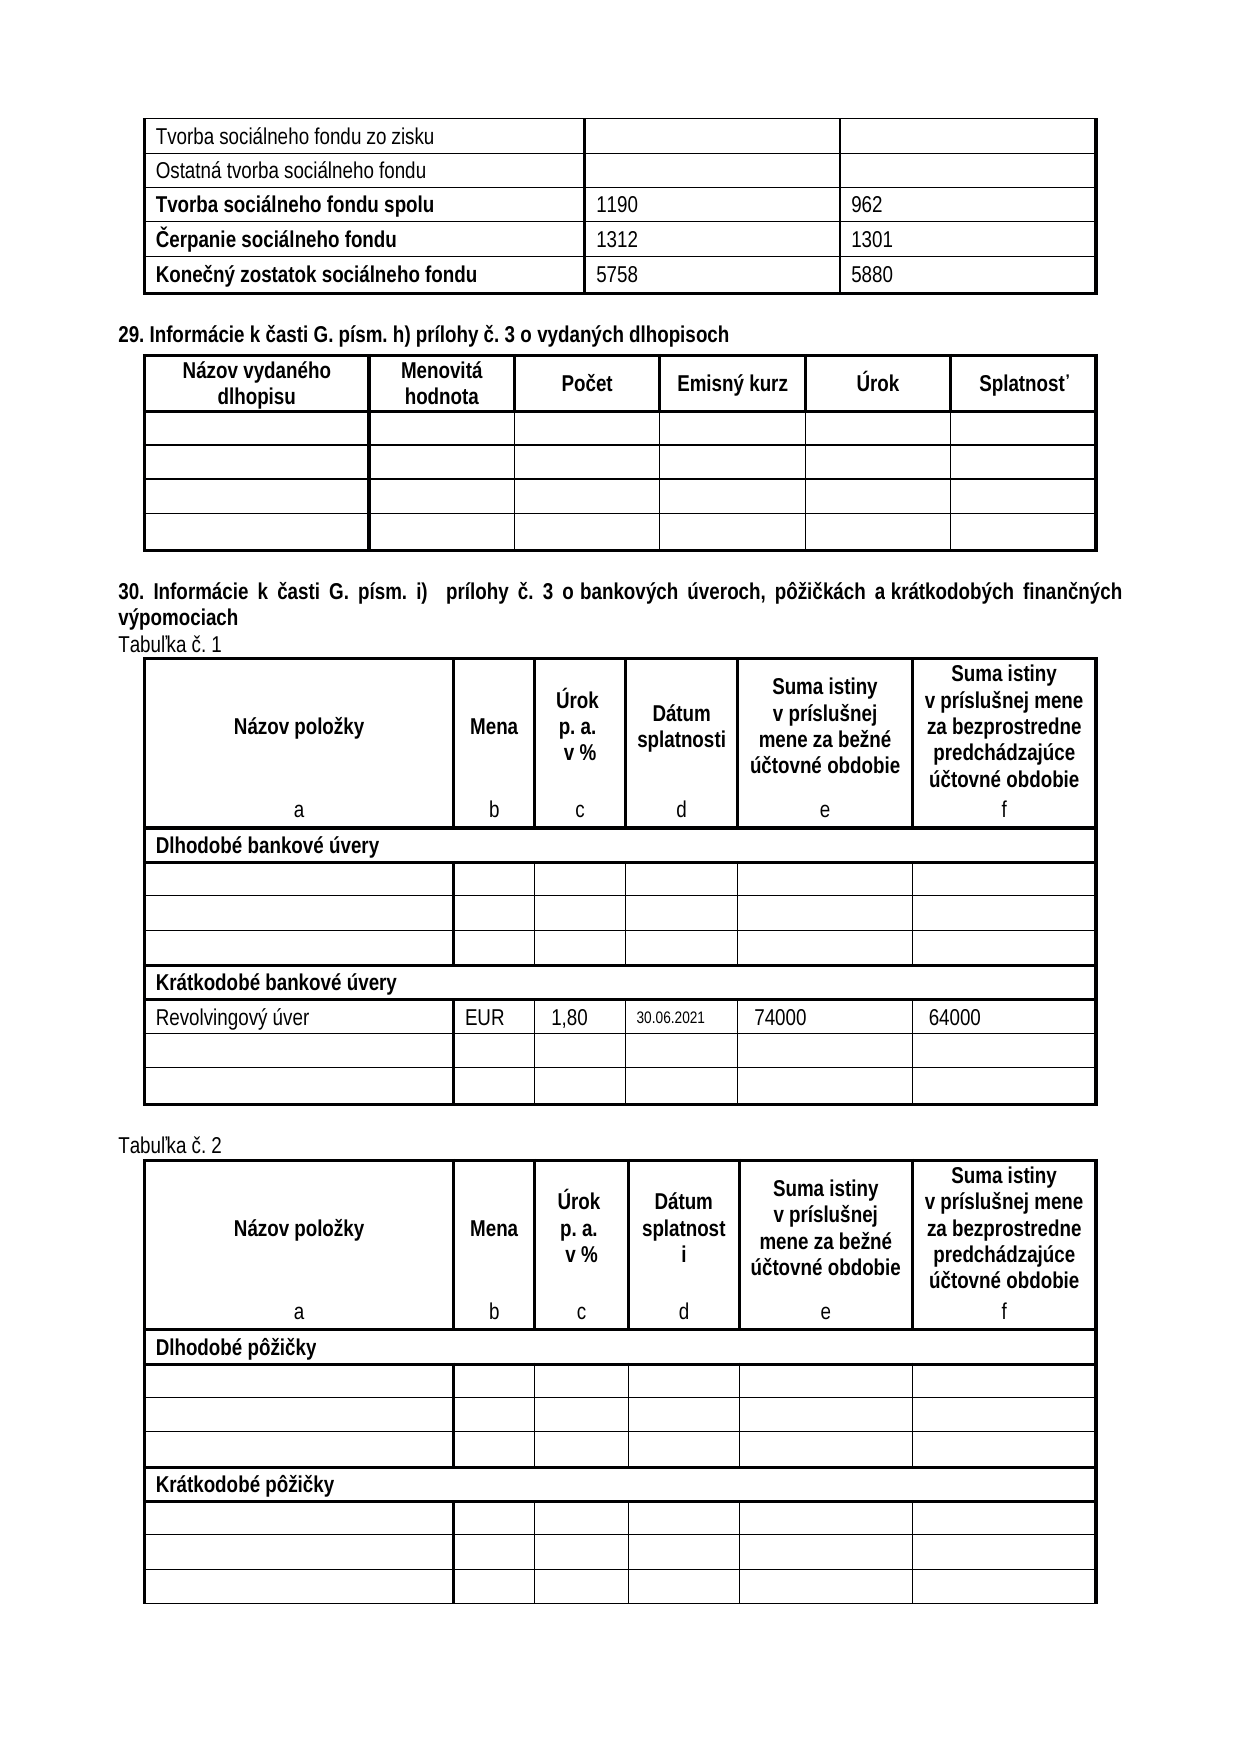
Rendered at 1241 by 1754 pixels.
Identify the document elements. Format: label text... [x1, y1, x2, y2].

table_cell [455, 1034, 534, 1067]
table_cell [455, 864, 534, 895]
table_cell [146, 1366, 452, 1397]
table_cell [535, 1503, 628, 1534]
table_cell [913, 1535, 1094, 1569]
table_header Dátum splatnosti [627, 660, 736, 792]
table_cell [146, 896, 452, 929]
table_cell Ostatná tvorba sociálneho fondu [146, 154, 583, 187]
table_cell [535, 896, 625, 929]
table_header Názov vydaného dlhopisu [146, 357, 367, 409]
table_cell [535, 1535, 628, 1569]
table_cell Konečný zostatok sociálneho fondu [146, 257, 583, 292]
table_header Úrok p. a. v % [536, 660, 624, 792]
table_cell [371, 446, 514, 478]
table_cell [738, 931, 912, 964]
table_cell [146, 1034, 452, 1067]
table_cell Tvorba sociálneho fondu spolu [146, 188, 583, 221]
table_cell [535, 931, 625, 964]
table_cell [535, 1432, 628, 1466]
table_cell d [627, 792, 736, 826]
table_cell [660, 480, 805, 513]
text 30. Informácie k časti G. písm. i) prílohy č. 3 o bankových úveroch, pôžičkách a krátkodobých finančných výpomociach [118, 578, 1122, 631]
table_cell e [741, 1294, 911, 1328]
table_header Názov položky [146, 1162, 452, 1294]
table_cell 1,80 [535, 1001, 625, 1033]
table_cell [146, 413, 367, 444]
table_cell 1312 [586, 222, 839, 256]
table_cell [586, 154, 839, 187]
table_cell [740, 1570, 912, 1603]
table_cell [738, 1068, 912, 1103]
table_header Dátum splatnosti [630, 1162, 738, 1294]
table_cell 5880 [841, 257, 1094, 292]
table_cell [629, 1570, 739, 1603]
text Tabuľka č. 2 [118, 1132, 1122, 1159]
text Tabuľka č. 1 [118, 631, 1122, 657]
table_cell [740, 1503, 912, 1534]
table_header Suma istiny v príslušnej mene za bezprostredne predchádzajúce účtovné obdobie [914, 660, 1094, 792]
table_cell [951, 480, 1094, 513]
table_cell [515, 480, 659, 513]
table_header Mena [455, 1162, 533, 1294]
table_header Emisný kurz [661, 357, 804, 409]
table_cell 64000 [913, 1001, 1094, 1033]
table_cell [913, 1366, 1094, 1397]
table_cell [806, 514, 950, 548]
table_cell 1190 [586, 188, 839, 221]
table_cell [740, 1432, 912, 1466]
table_cell [913, 1034, 1094, 1067]
table_header Úrok [807, 357, 949, 409]
table_cell [535, 1034, 625, 1067]
table_header Názov položky [146, 660, 452, 792]
table_cell [626, 1034, 737, 1067]
table_cell Krátkodobé bankové úvery [146, 967, 1094, 998]
table_cell [146, 1068, 452, 1103]
table_cell [535, 864, 625, 895]
table_cell [455, 1432, 534, 1466]
table_cell [146, 480, 367, 513]
table_cell [146, 446, 367, 478]
table_header Splatnosť [952, 357, 1094, 409]
table_cell b [455, 792, 533, 826]
table_cell [455, 1570, 534, 1603]
table_header Úrok p. a. v % [536, 1162, 627, 1294]
table_cell Dlhodobé pôžičky [146, 1331, 1094, 1362]
table_cell [146, 1503, 452, 1534]
table_cell [738, 864, 912, 895]
table_cell [629, 1503, 739, 1534]
table_cell [629, 1432, 739, 1466]
table_header Mena [455, 660, 533, 792]
table_cell [626, 931, 737, 964]
table_cell [626, 1068, 737, 1103]
table_cell [146, 931, 452, 964]
table_cell [629, 1535, 739, 1569]
table_cell [738, 896, 912, 929]
table_cell [806, 480, 950, 513]
table_cell [740, 1398, 912, 1431]
table_cell [515, 514, 659, 548]
table_cell [913, 1398, 1094, 1431]
table_cell [535, 1068, 625, 1103]
table_cell [913, 1432, 1094, 1466]
table_cell 962 [841, 188, 1094, 221]
table_cell [951, 446, 1094, 478]
table_cell [913, 931, 1094, 964]
table_cell [535, 1366, 628, 1397]
table_cell [146, 514, 367, 548]
table_cell 1301 [841, 222, 1094, 256]
table_cell [515, 413, 659, 444]
table_cell Tvorba sociálneho fondu zo zisku [146, 119, 583, 152]
table_cell [455, 1503, 534, 1534]
table_cell [626, 896, 737, 929]
table_cell [146, 1432, 452, 1466]
table_cell f [914, 1294, 1094, 1328]
table_cell [146, 1398, 452, 1431]
table_cell [146, 1570, 452, 1603]
table_cell a [146, 792, 452, 826]
table_cell [913, 864, 1094, 895]
table_cell c [536, 1294, 627, 1328]
table_cell b [455, 1294, 533, 1328]
table_cell [455, 1366, 534, 1397]
table_header Suma istiny v príslušnej mene za bežné účtovné obdobie [739, 660, 911, 792]
table_cell c [536, 792, 624, 826]
table_cell [586, 119, 839, 152]
table_cell Krátkodobé pôžičky [146, 1469, 1094, 1500]
table_cell [626, 864, 737, 895]
table_cell [629, 1398, 739, 1431]
table_cell [951, 413, 1094, 444]
table_cell [806, 413, 950, 444]
table_header Menovitá hodnota [371, 357, 513, 409]
table_cell 74000 [738, 1001, 912, 1033]
table_cell [913, 1570, 1094, 1603]
table_cell [455, 896, 534, 929]
table_cell Dlhodobé bankové úvery [146, 830, 1094, 861]
table_cell 5758 [586, 257, 839, 292]
table_header Počet [516, 357, 658, 409]
table_cell [455, 931, 534, 964]
table_cell [371, 480, 514, 513]
table_cell a [146, 1294, 452, 1328]
table_cell [738, 1034, 912, 1067]
table_cell [629, 1366, 739, 1397]
table_cell d [630, 1294, 738, 1328]
table_cell [371, 514, 514, 548]
table_cell [660, 446, 805, 478]
table_cell [535, 1398, 628, 1431]
table_cell [535, 1570, 628, 1603]
table_cell [146, 864, 452, 895]
table_cell [806, 446, 950, 478]
table_header Suma istiny v príslušnej mene za bežné účtovné obdobie [741, 1162, 911, 1294]
table_cell [913, 1503, 1094, 1534]
table_cell [660, 413, 805, 444]
table_cell [371, 413, 514, 444]
table_cell [660, 514, 805, 548]
table_cell [841, 119, 1094, 152]
table_cell [841, 154, 1094, 187]
table_cell [951, 514, 1094, 548]
table_cell e [739, 792, 911, 826]
table_cell Čerpanie sociálneho fondu [146, 222, 583, 256]
text 29. Informácie k časti G. písm. h) prílohy č. 3 o vydaných dlhopisoch [118, 321, 1122, 347]
table_cell f [914, 792, 1094, 826]
table_cell [455, 1068, 534, 1103]
table_cell [455, 1535, 534, 1569]
table_cell EUR [455, 1001, 534, 1033]
table_cell [455, 1398, 534, 1431]
table_cell [740, 1535, 912, 1569]
table_cell [913, 896, 1094, 929]
table_cell [740, 1366, 912, 1397]
table_cell Revolvingový úver [146, 1001, 452, 1033]
table_cell 30.06.2021 [626, 1001, 737, 1033]
table_header Suma istiny v príslušnej mene za bezprostredne predchádzajúce účtovné obdobie [914, 1162, 1094, 1294]
table_cell [515, 446, 659, 478]
table_cell [146, 1535, 452, 1569]
table_cell [913, 1068, 1094, 1103]
